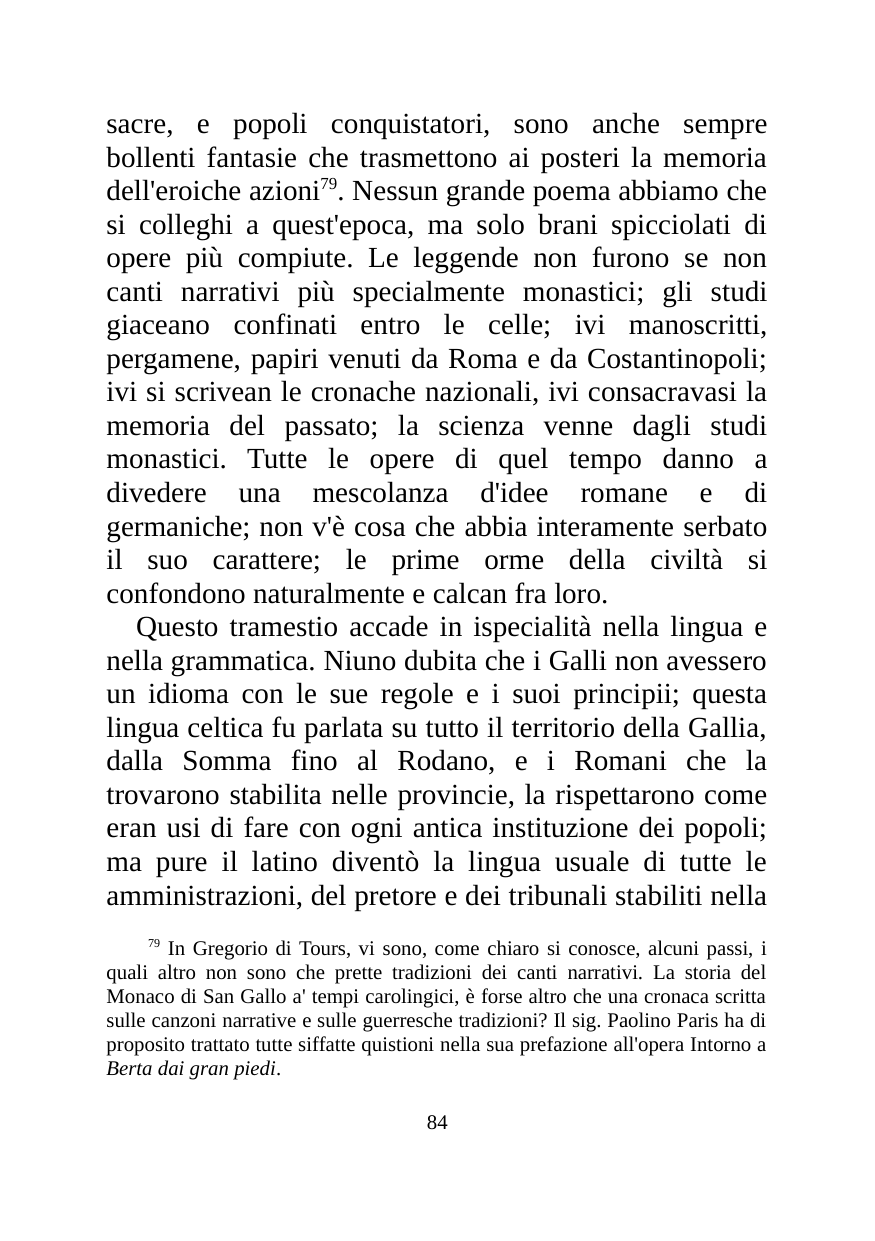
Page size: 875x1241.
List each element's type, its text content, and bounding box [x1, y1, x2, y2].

text In Gregorio di Tours, vi sono, come chiaro si conosce, alcuni passi, i quali altro non sono che prette tradizioni dei canti narrativi. La storia del Monaco di San Gallo a' tempi carolingici, è forse altro che una cronaca scritta sulle canzoni narrative e sulle guerresche tradizioni? Il sig. Paolino Paris ha di proposito trattato tutte siffatte quistioni nella sua prefazione all'opera Intorno a Berta dai gran piedi. [106, 936, 768, 1080]
text sacre, e popoli conquistatori, sono anche sempre bollenti fantasie che trasmettono ai posteri la memoria dell'eroiche azioni. Nessun grande poema abbiamo che si colleghi a quest'epoca, ma solo brani spicciolati di opere più compiute. Le leggende non furono se non canti narrativi più specialmente monastici; gli studi giaceano confinati entro le celle; ivi manoscritti, pergamene, papiri venuti da Roma e da Costantinopoli; ivi si scrivean le cronache nazionali, ivi consacravasi la memoria del passato; la scienza venne dagli studi monastici. Tutte le opere di quel tempo danno a divedere una mescolanza d'idee romane e di germaniche; non v'è cosa che abbia interamente serbato il suo carattere; le prime orme della civiltà si confondono naturalmente e calcan fra loro. [106, 106, 768, 609]
text Questo tramestio accade in ispecialità nella lingua e nella grammatica. Niuno dubita che i Galli non avessero un idioma con le sue regole e i suoi principii; questa lingua celtica fu parlata su tutto il territorio della Gallia, dalla Somma fino al Rodano, e i Romani che la trovarono stabilita nelle provincie, la rispettarono come eran usi di fare con ogni antica instituzione dei popoli; ma pure il latino diventò la lingua usuale di tutte le amministrazioni, del pretore e dei tribunali stabiliti nella [106, 609, 768, 911]
